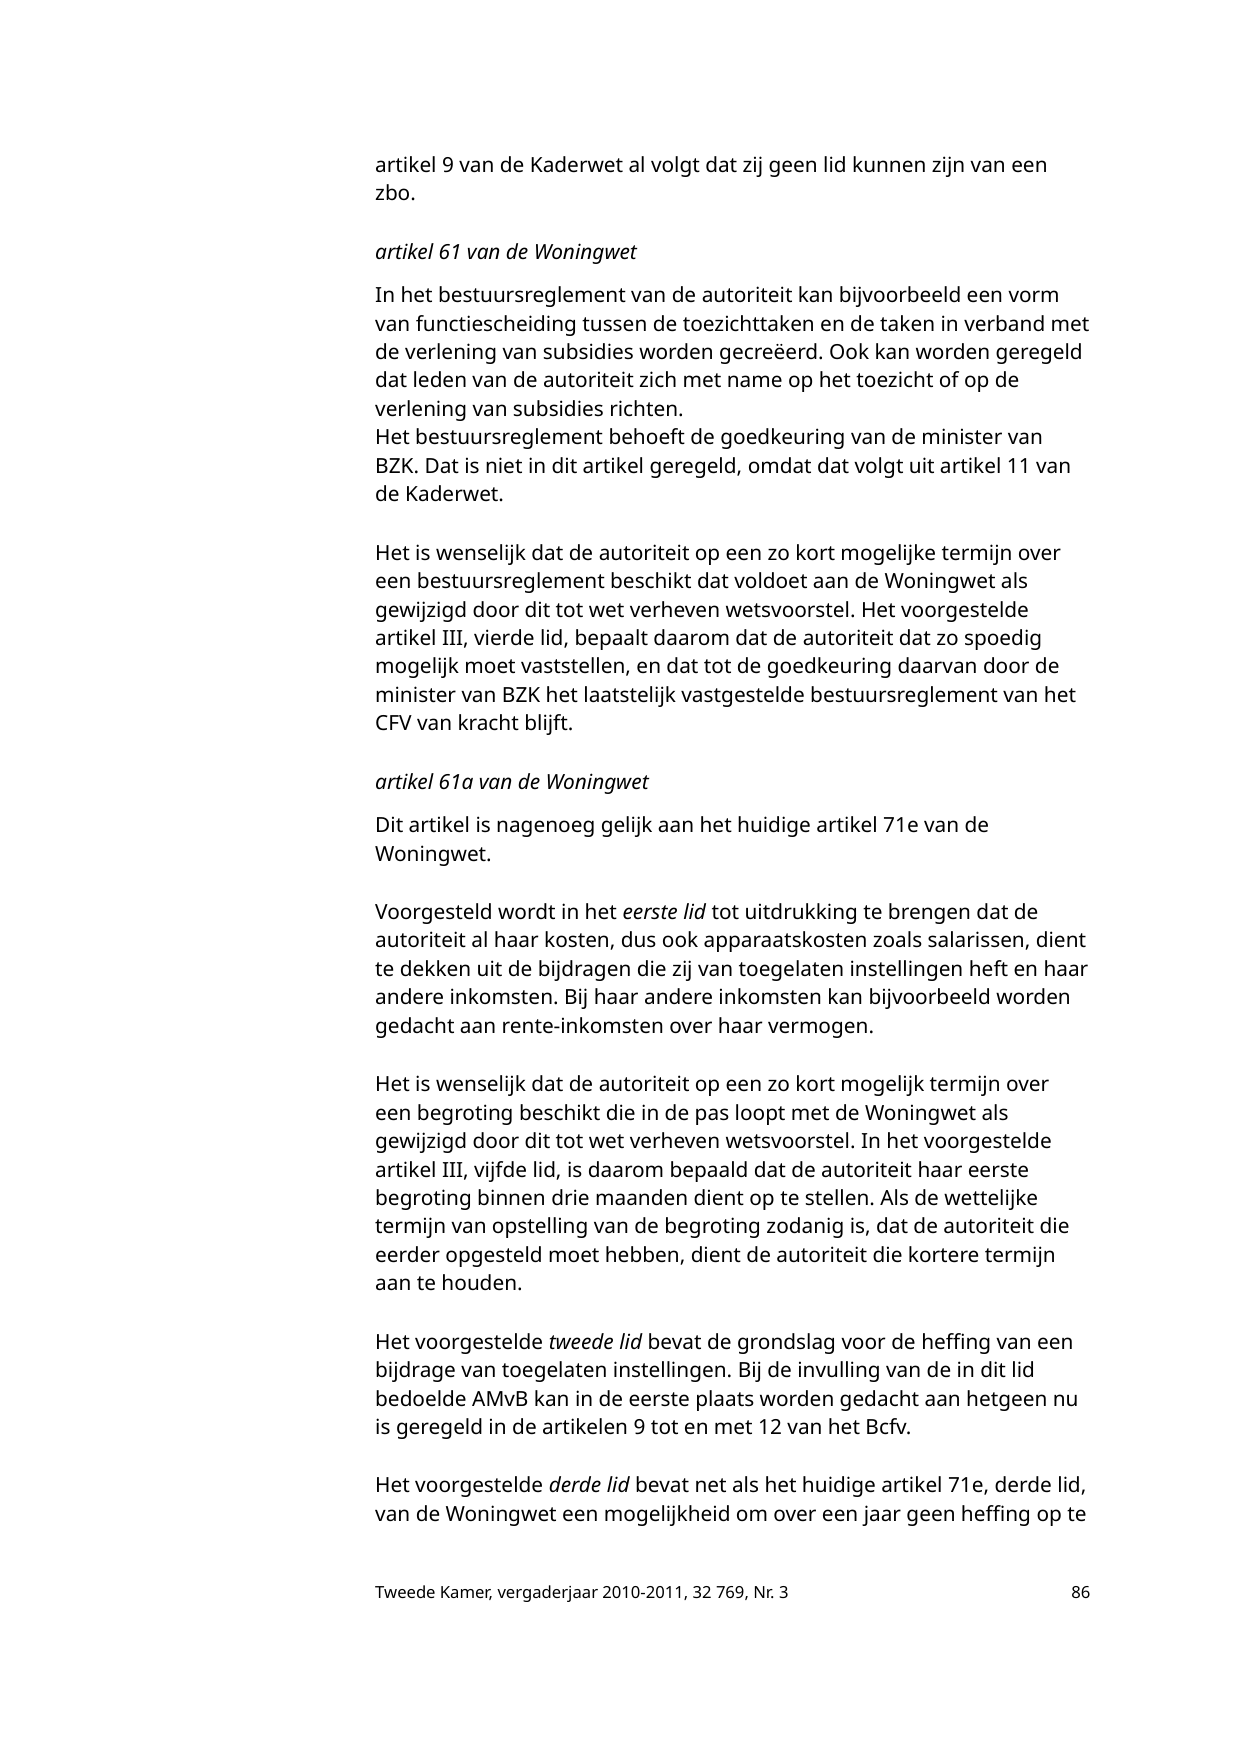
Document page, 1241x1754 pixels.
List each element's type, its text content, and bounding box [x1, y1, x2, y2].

text Voorgesteld wordt in het eerste lid tot uitdrukking te brengen dat de autoriteit al haar kosten, dus ook apparaatskosten zoals salarissen, dient te dekken uit de bijdragen die zij van toegelaten instellingen heft en haar andere inkomsten. Bij haar andere inkomsten kan bijvoorbeeld worden gedacht aan rente-inkomsten over haar vermogen. [375, 897, 1090, 1039]
text Het is wenselijk dat de autoriteit op een zo kort mogelijk termijn over een begroting beschikt die in de pas loopt met de Woningwet als gewijzigd door dit tot wet verheven wetsvoorstel. In het voorgestelde artikel III, vijfde lid, is daarom bepaald dat de autoriteit haar eerste begroting binnen drie maanden dient op te stellen. Als de wettelijke termijn van opstelling van de begroting zodanig is, dat de autoriteit die eerder opgesteld moet hebben, dient de autoriteit die kortere termijn aan te houden. [375, 1069, 1090, 1297]
text Het is wenselijk dat de autoriteit op een zo kort mogelijke termijn over een bestuursreglement beschikt dat voldoet aan de Woningwet als gewijzigd door dit tot wet verheven wetsvoorstel. Het voorgestelde artikel III, vierde lid, bepaalt daarom dat de autoriteit dat zo spoedig mogelijk moet vaststellen, en dat tot de goedkeuring daarvan door de minister van BZK het laatstelijk vastgestelde bestuursreglement van het CFV van kracht blijft. [375, 538, 1090, 737]
text Dit artikel is nagenoeg gelijk aan het huidige artikel 71e van de Woningwet. [375, 810, 1090, 867]
text In het bestuursreglement van de autoriteit kan bijvoorbeeld een vorm van functiescheiding tussen de toezichttaken en de taken in verband met de verlening van subsidies worden gecreëerd. Ook kan worden geregeld dat leden van de autoriteit zich met name op het toezicht of op de verlening van subsidies richten. [375, 280, 1090, 422]
text Het voorgestelde tweede lid bevat de grondslag voor de heffing van een bijdrage van toegelaten instellingen. Bij de invulling van de in dit lid bedoelde AMvB kan in de eerste plaats worden gedacht aan hetgeen nu is geregeld in de artikelen 9 tot en met 12 van het Bcfv. [375, 1327, 1090, 1441]
text artikel 9 van de Kaderwet al volgt dat zij geen lid kunnen zijn van een zbo. [375, 150, 1090, 207]
text Het bestuursreglement behoeft de goedkeuring van de minister van BZK. Dat is niet in dit artikel geregeld, omdat dat volgt uit artikel 11 van de Kaderwet. [375, 422, 1090, 508]
text artikel 61a van de Woningwet [375, 767, 1090, 795]
text artikel 61 van de Woningwet [375, 237, 1090, 265]
text Het voorgestelde derde lid bevat net als het huidige artikel 71e, derde lid, van de Woningwet een mogelijkheid om over een jaar geen heffing op te [375, 1471, 1090, 1527]
